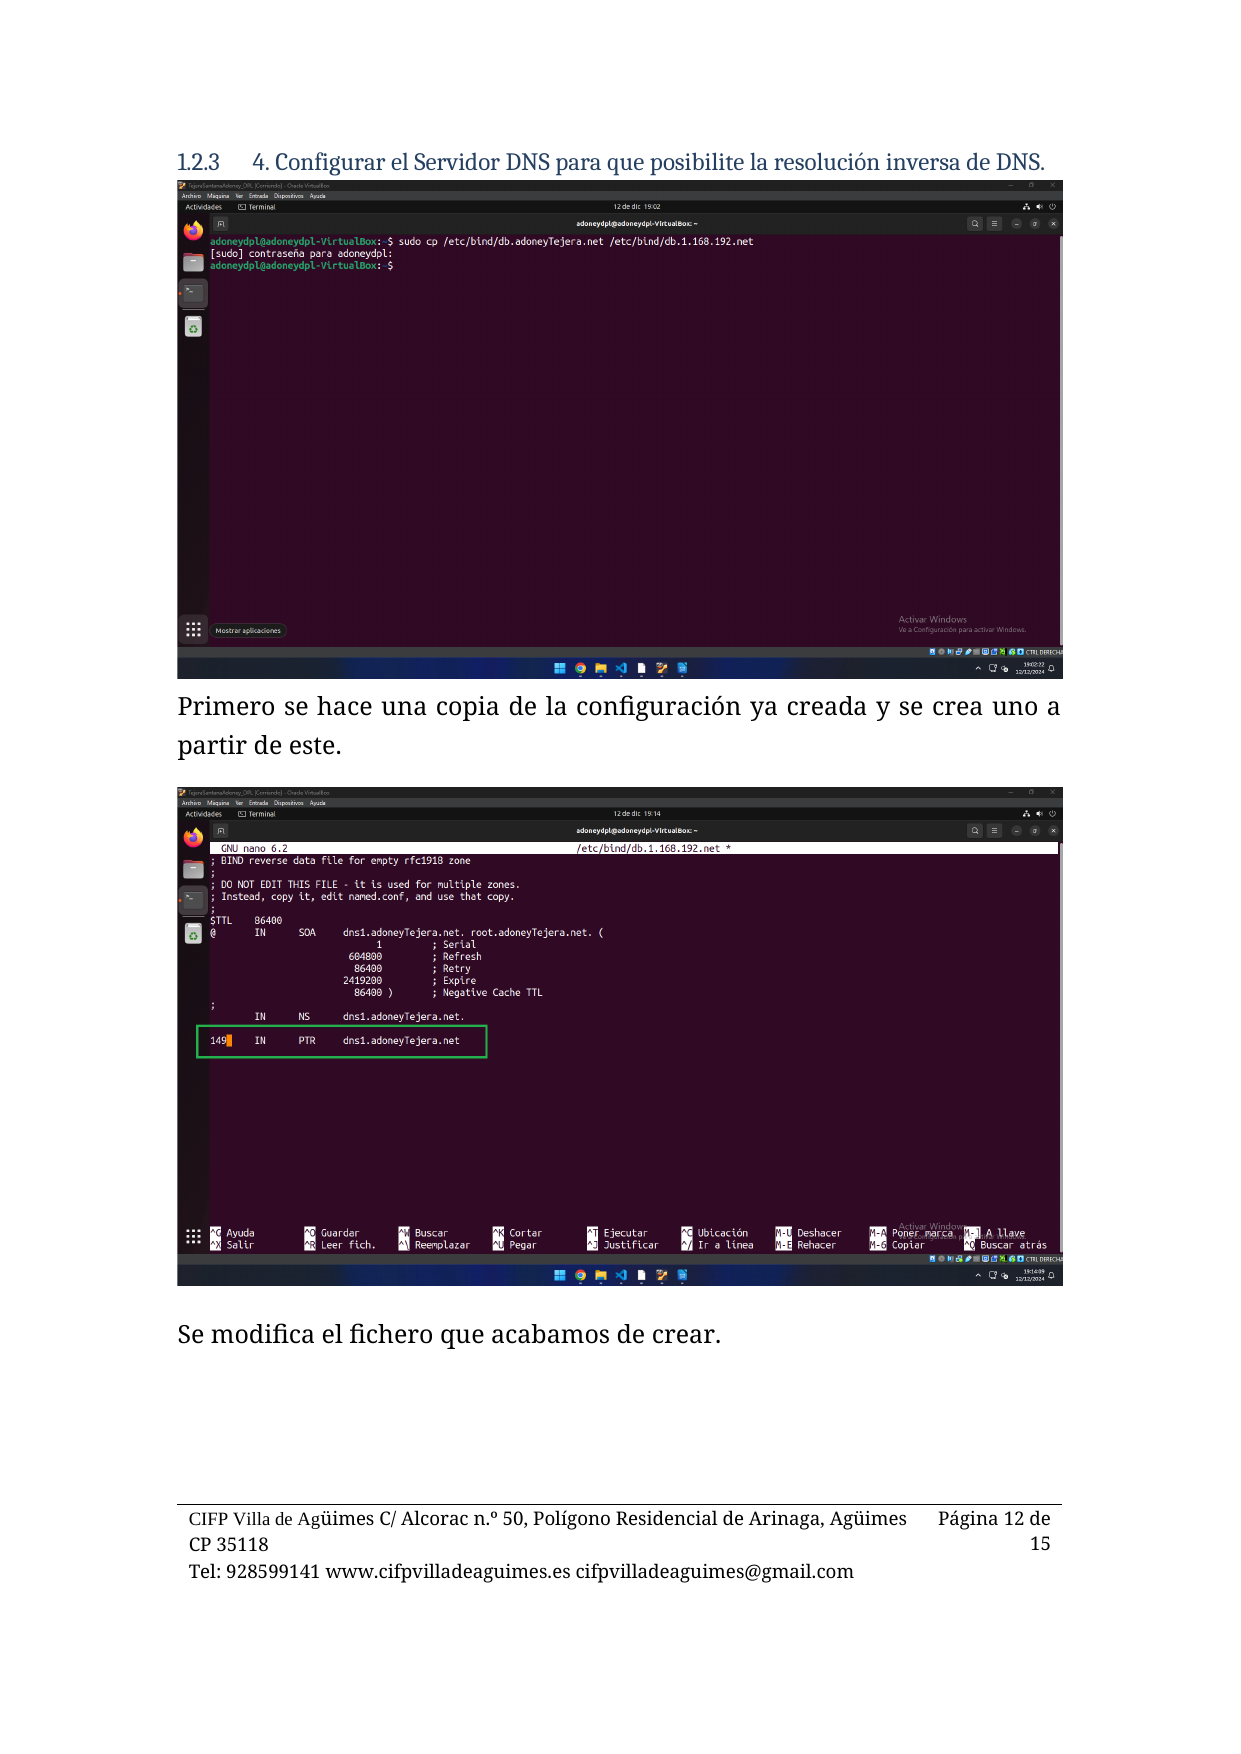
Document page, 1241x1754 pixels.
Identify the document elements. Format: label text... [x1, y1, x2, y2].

picture [177, 787, 1063, 1286]
text Primero se hace una copia de la configuración ya creada y se crea uno a partir de este. [177, 679, 1063, 761]
subtitle 4. Configurar el Servidor DNS para que posibilite la resolución inversa de DNS. [177, 148, 1063, 176]
picture [177, 180, 1063, 679]
text Se modifica el fichero que acabamos de crear. [177, 1286, 1063, 1351]
